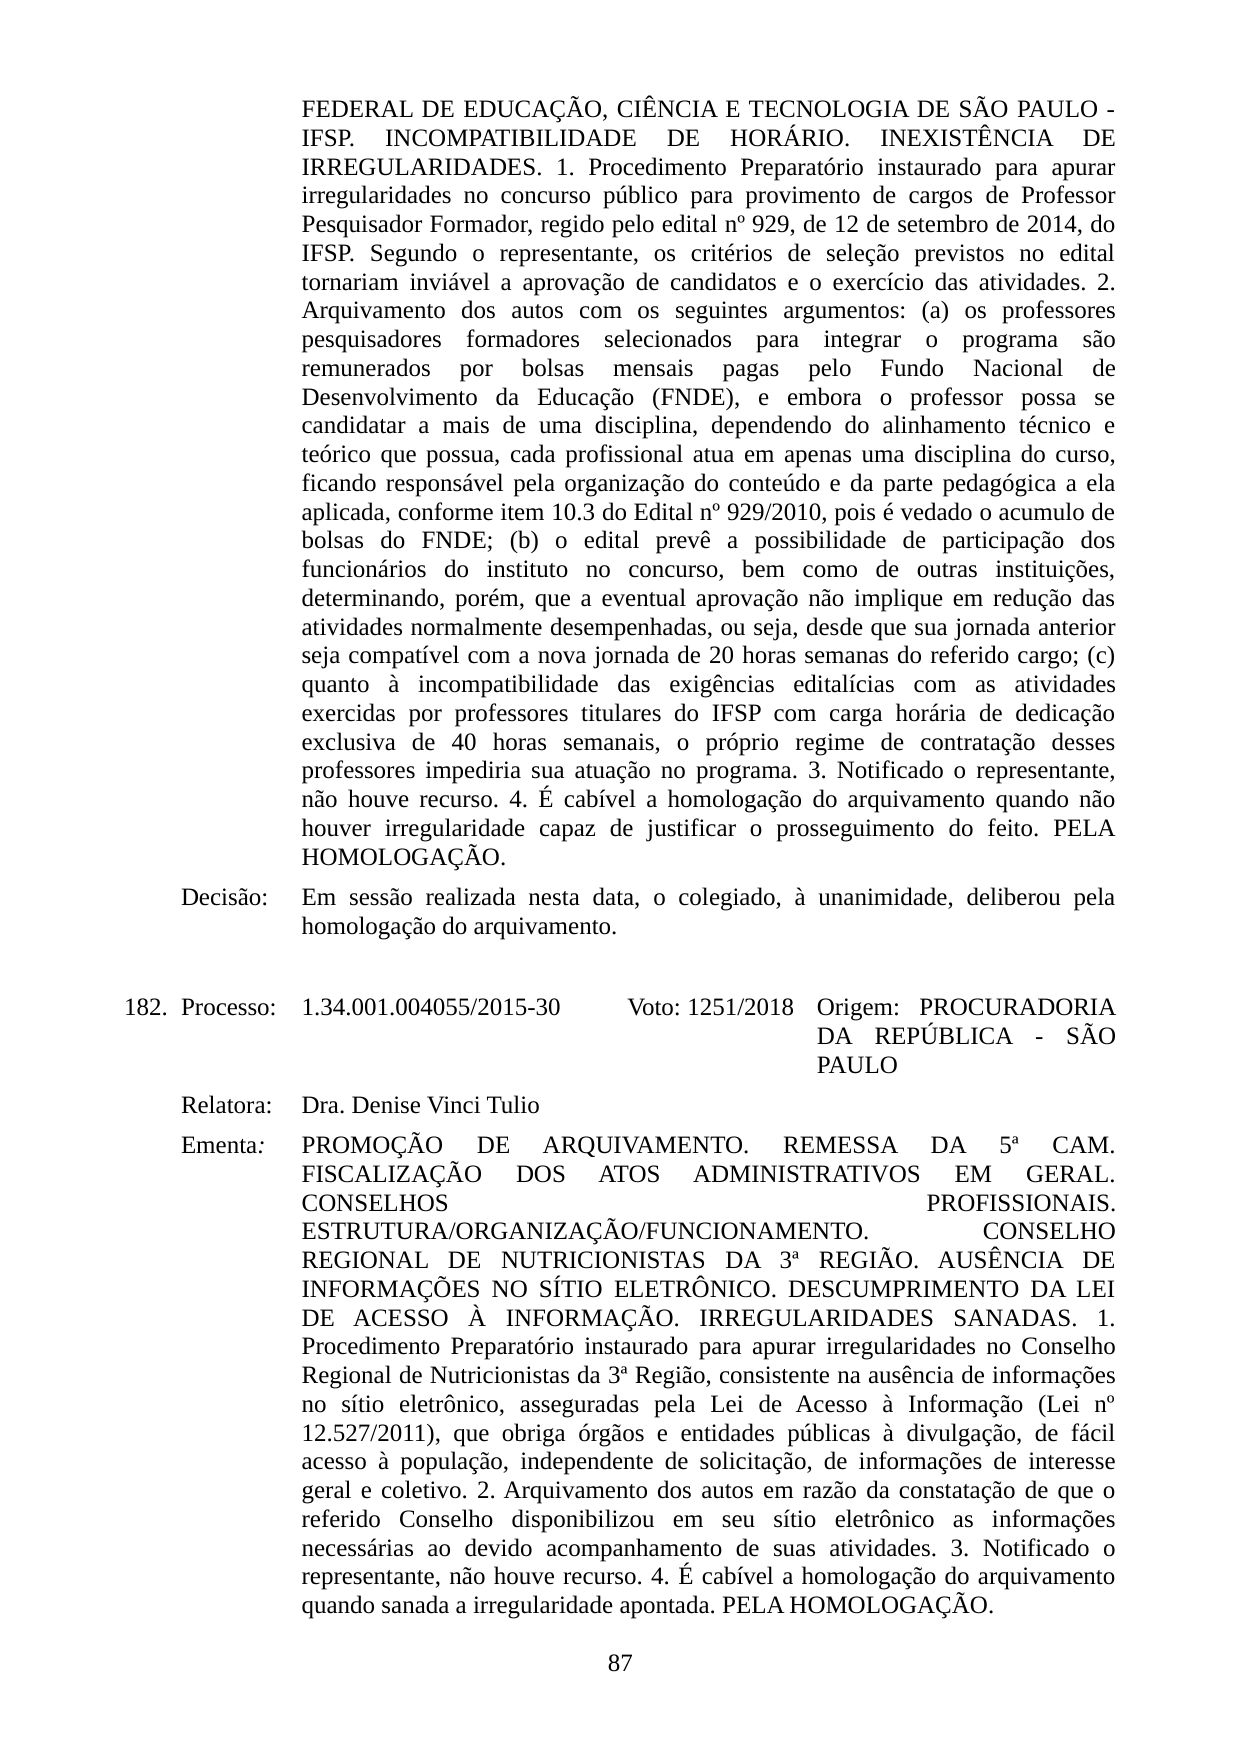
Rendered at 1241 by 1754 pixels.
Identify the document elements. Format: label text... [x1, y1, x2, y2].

table_cell PROMOÇÃO DE ARQUIVAMENTO. REMESSA DA 5ª CAM. FISCALIZAÇÃO DOS ATOS ADMINISTRATIVOS EM GERAL. CONSELHOS PROFISSIONAIS. ESTRUTURA/ORGANIZAÇÃO/FUNCIONAMENTO. CONSELHO REGIONAL DE NUTRICIONISTAS DA 3ª REGIÃO. AUSÊNCIA DE INFORMAÇÕES NO SÍTIO ELETRÔNICO. DESCUMPRIMENTO DA LEI DE ACESSO À INFORMAÇÃO. IRREGULARIDADES SANADAS. 1. Procedimento Preparatório instaurado para apurar irregularidades no Conselho Regional de Nutricionistas da 3ª Região, consistente na ausência de informações no sítio eletrônico, asseguradas pela Lei de Acesso à Informação (Lei nº 12.527/2011), que obriga órgãos e entidades públicas à divulgação, de fácil acesso à população, independente de solicitação, de informações de interesse geral e coletivo. 2. Arquivamento dos autos em razão da constatação de que o referido Conselho disponibilizou em seu sítio eletrônico as informações necessárias ao devido acompanhamento de suas atividades. 3. Notificado o representante, não houve recurso. 4. É cabível a homologação do arquivamento quando sanada a irregularidade apontada. PELA HOMOLOGAÇÃO. [296, 1124, 1122, 1624]
table_header Origem: PROCURADORIA DA REPÚBLICA - SÃO PAULO [811, 986, 1122, 1084]
table_cell [118, 1124, 175, 1624]
table_cell Decisão: [175, 876, 296, 945]
table_cell Relatora: [175, 1084, 296, 1124]
table_cell [175, 89, 296, 876]
table_cell Em sessão realizada nesta data, o colegiado, à unanimidade, deliberou pela homologação do arquivamento. [296, 876, 1122, 945]
table_header 182. [118, 986, 175, 1084]
table_header Processo: [175, 986, 296, 1084]
table_cell FEDERAL DE EDUCAÇÃO, CIÊNCIA E TECNOLOGIA DE SÃO PAULO - IFSP. INCOMPATIBILIDADE DE HORÁRIO. INEXISTÊNCIA DE IRREGULARIDADES. 1. Procedimento Preparatório instaurado para apurar irregularidades no concurso público para provimento de cargos de Professor Pesquisador Formador, regido pelo edital nº 929, de 12 de setembro de 2014, do IFSP. Segundo o representante, os critérios de seleção previstos no edital tornariam inviável a aprovação de candidatos e o exercício das atividades. 2. Arquivamento dos autos com os seguintes argumentos: (a) os professores pesquisadores formadores selecionados para integrar o programa são remunerados por bolsas mensais pagas pelo Fundo Nacional de Desenvolvimento da Educação (FNDE), e embora o professor possa se candidatar a mais de uma disciplina, dependendo do alinhamento técnico e teórico que possua, cada profissional atua em apenas uma disciplina do curso, ficando responsável pela organização do conteúdo e da parte pedagógica a ela aplicada, conforme item 10.3 do Edital nº 929/2010, pois é vedado o acumulo de bolsas do FNDE; (b) o edital prevê a possibilidade de participação dos funcionários do instituto no concurso, bem como de outras instituições, determinando, porém, que a eventual aprovação não implique em redução das atividades normalmente desempenhadas, ou seja, desde que sua jornada anterior seja compatível com a nova jornada de 20 horas semanas do referido cargo; (c) quanto à incompatibilidade das exigências editalícias com as atividades exercidas por professores titulares do IFSP com carga horária de dedicação exclusiva de 40 horas semanais, o próprio regime de contratação desses professores impediria sua atuação no programa. 3. Notificado o representante, não houve recurso. 4. É cabível a homologação do arquivamento quando não houver irregularidade capaz de justificar o prosseguimento do feito. PELA HOMOLOGAÇÃO. [296, 89, 1122, 876]
table_cell [118, 89, 175, 876]
table_cell [118, 1084, 175, 1124]
table_cell Dra. Denise Vinci Tulio [296, 1084, 1122, 1124]
table_header 1.34.001.004055/2015-30 [296, 986, 621, 1084]
table_cell [118, 876, 175, 945]
table_header Voto: 1251/2018 [621, 986, 811, 1084]
table_cell Ementa: [175, 1124, 296, 1624]
